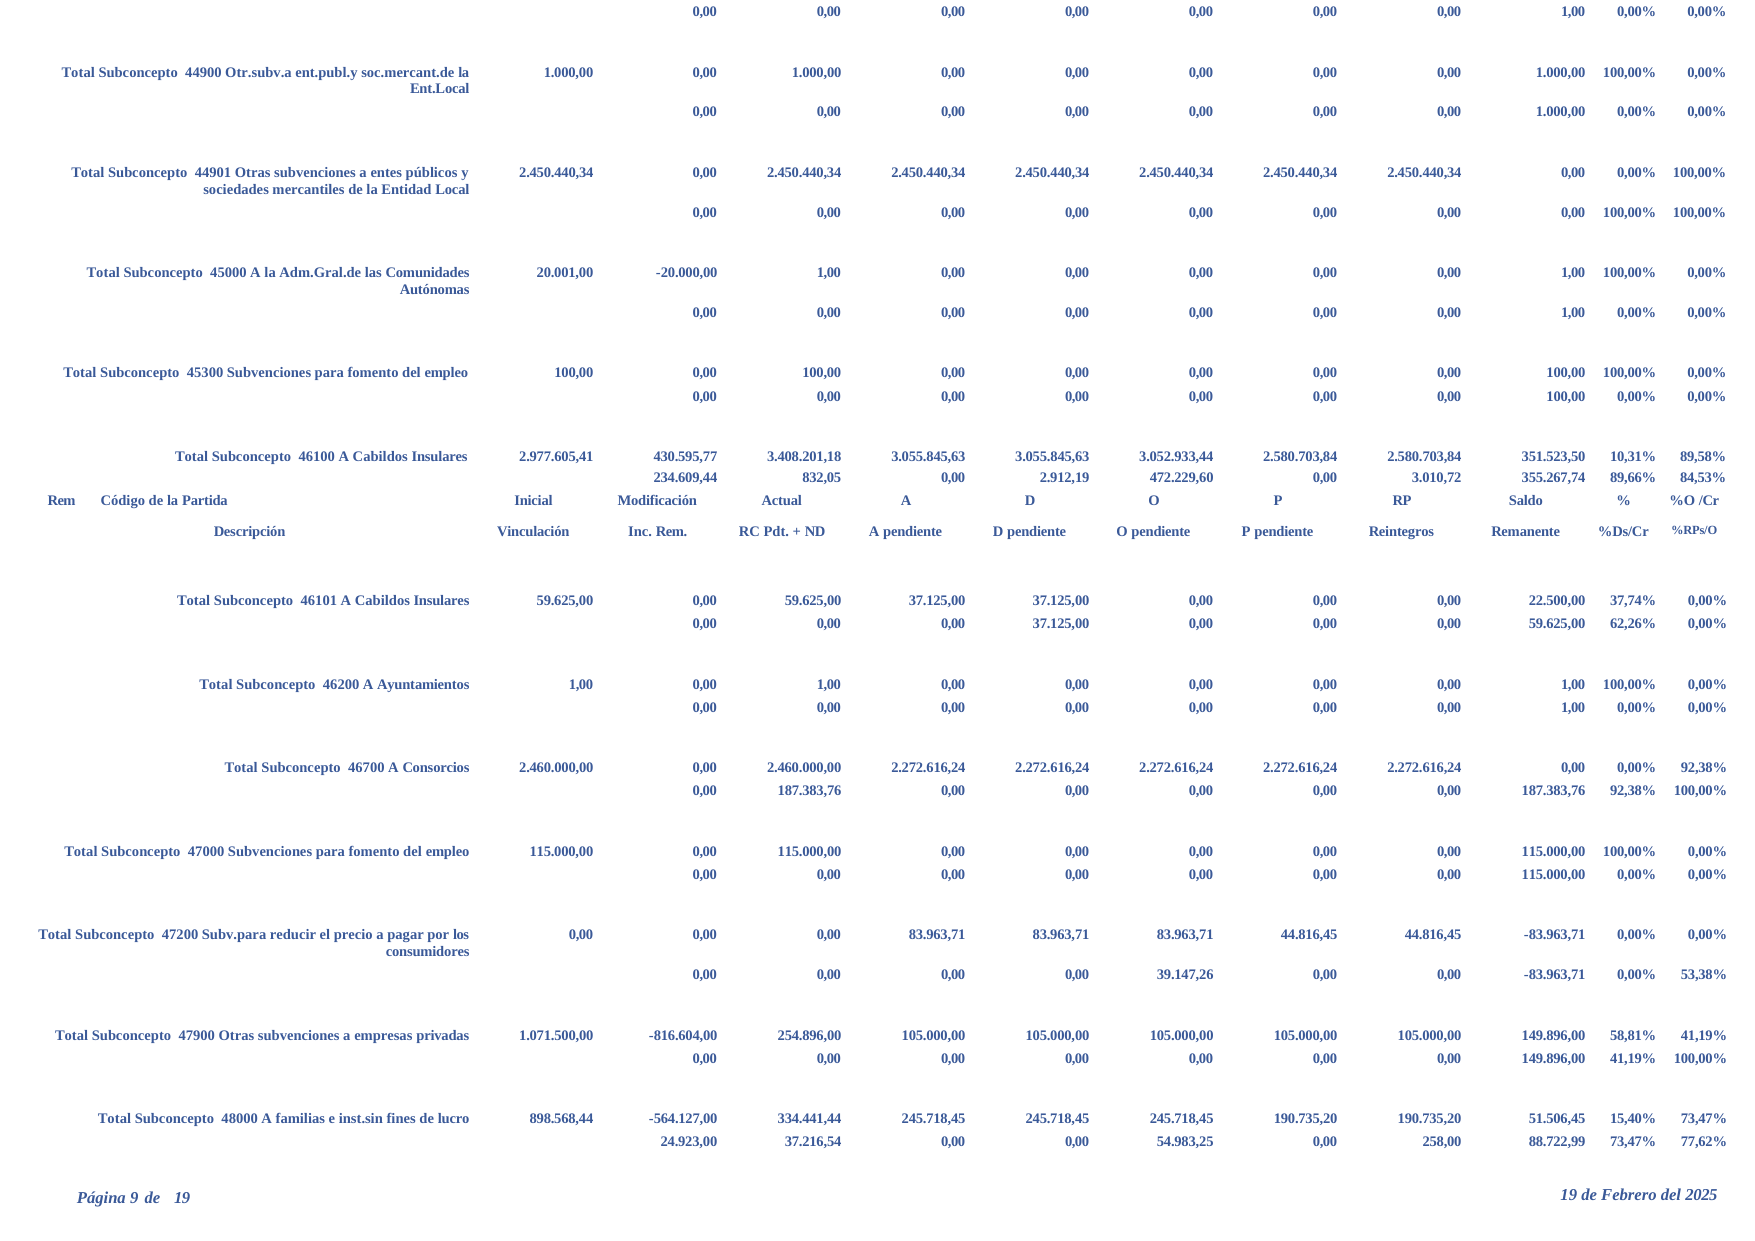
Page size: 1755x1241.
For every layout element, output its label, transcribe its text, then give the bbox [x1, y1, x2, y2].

table_cell 0,00 [1353, 654, 1476, 696]
table_cell 0,00 [855, 468, 979, 488]
table_cell [26, 1047, 483, 1088]
table_header %O /Cr [1663, 488, 1729, 516]
table_cell 100,00% [1591, 243, 1662, 301]
table_cell 0,00 [1103, 550, 1227, 612]
table_cell 44.816,45 [1353, 905, 1476, 963]
table_cell Vinculación [483, 516, 605, 550]
table_cell 0,00 [605, 821, 728, 863]
table_cell 105.000,00 [979, 1005, 1102, 1047]
table_cell Total Subconcepto 46200 A Ayuntamientos [26, 654, 483, 696]
table_cell 62,26% [1591, 612, 1662, 654]
table_cell 898.568,44 [483, 1089, 605, 1130]
table_cell 41,19% [1591, 1047, 1662, 1088]
table_cell 100,00% [1591, 42, 1662, 100]
table_cell 84,53% [1663, 468, 1732, 488]
table_cell 1,00 [728, 243, 855, 301]
table_cell 0,00 [605, 201, 728, 242]
table_cell 0,00 [605, 612, 728, 654]
table_cell 105.000,00 [855, 1005, 979, 1047]
table_cell 0,00 [605, 0, 728, 42]
table_cell Total Subconcepto 47200 Subv.para reducir el precio a pagar por los consumidores [26, 905, 483, 963]
table_cell 0,00% [1663, 385, 1732, 426]
table_cell [483, 201, 605, 242]
table_cell 59.625,00 [1476, 612, 1591, 654]
table_cell Descripción [26, 516, 483, 550]
table_cell -83.963,71 [1476, 963, 1591, 1005]
table_cell 3.052.933,44 [1103, 426, 1227, 468]
table_cell Total Subconcepto 44900 Otr.subv.a ent.publ.y soc.mercant.de la Ent.Local [26, 42, 483, 100]
table_cell 0,00% [1663, 343, 1732, 384]
table_cell 39.147,26 [1103, 963, 1227, 1005]
table_cell 2.450.440,34 [1103, 142, 1227, 201]
table_cell 0,00 [728, 863, 855, 904]
table_cell 0,00 [1103, 696, 1227, 737]
table_cell 0,00 [728, 0, 855, 42]
table_cell 2.460.000,00 [483, 738, 605, 779]
table_cell Total Subconcepto 46700 A Consorcios [26, 738, 483, 779]
table_cell 0,00 [605, 905, 728, 963]
table_cell 0,00 [979, 654, 1102, 696]
table_cell 54.983,25 [1103, 1130, 1227, 1172]
table_cell 245.718,45 [855, 1089, 979, 1130]
table_cell 2.912,19 [979, 468, 1102, 488]
table_cell 0,00 [855, 385, 979, 426]
table_cell 0,00 [1353, 612, 1476, 654]
table_cell 0,00 [1353, 201, 1476, 242]
table_cell [26, 963, 483, 1005]
table_cell 0,00 [855, 0, 979, 42]
table_cell 0,00% [1663, 863, 1729, 904]
table_cell 100,00 [1476, 343, 1591, 384]
table_cell 0,00 [605, 654, 728, 696]
table_cell 0,00 [1103, 779, 1227, 821]
table_cell RC Pdt. + ND [728, 516, 855, 550]
table_cell [483, 1047, 605, 1088]
table_cell 0,00% [1591, 696, 1662, 737]
table_cell 0,00 [1227, 863, 1353, 904]
table_cell 100,00% [1663, 779, 1729, 821]
table_cell 472.229,60 [1103, 468, 1227, 488]
table_cell 0,00 [1103, 612, 1227, 654]
table_cell 2.272.616,24 [1353, 738, 1476, 779]
table_cell 0,00 [1103, 863, 1227, 904]
table_cell 0,00 [1227, 696, 1353, 737]
table_cell 0,00 [979, 696, 1102, 737]
table_cell 0,00% [1663, 550, 1729, 612]
table_cell [483, 696, 605, 737]
table_cell 2.450.440,34 [979, 142, 1102, 201]
table_cell 0,00% [1591, 863, 1662, 904]
table_cell [483, 0, 605, 42]
table_cell 0,00 [979, 821, 1102, 863]
table_cell 334.441,44 [728, 1089, 855, 1130]
table_cell 37,74% [1591, 550, 1662, 612]
table_cell 0,00 [1353, 779, 1476, 821]
table_cell 2.450.440,34 [1353, 142, 1476, 201]
table_cell 0,00 [1227, 0, 1352, 42]
table_cell 355.267,74 [1476, 468, 1591, 488]
table_cell 430.595,77 [605, 426, 728, 468]
table_cell [26, 696, 483, 737]
table_cell 0,00 [855, 100, 979, 142]
table_cell 0,00 [1227, 301, 1352, 343]
table_cell 190.735,20 [1227, 1089, 1353, 1130]
table_cell 0,00 [728, 385, 855, 426]
table_cell Total Subconcepto 47000 Subvenciones para fomento del empleo [26, 821, 483, 863]
table_cell 0,00 [605, 142, 728, 201]
table_cell 2.450.440,34 [1227, 142, 1352, 201]
table_cell %Ds/Cr [1591, 516, 1662, 550]
table_cell 41,19% [1663, 1005, 1729, 1047]
table_cell 0,00 [1227, 343, 1352, 384]
table_header P [1227, 488, 1353, 516]
table_cell 20.001,00 [483, 243, 605, 301]
table_cell 0,00 [605, 42, 728, 100]
table_cell 190.735,20 [1353, 1089, 1476, 1130]
table_cell 100,00% [1591, 654, 1662, 696]
table_cell 22.500,00 [1476, 550, 1591, 612]
table_cell 1,00 [1476, 0, 1591, 42]
table_cell 10,31% [1591, 426, 1662, 468]
table_cell Total Subconcepto 46101 A Cabildos Insulares [26, 550, 483, 612]
table_cell 149.896,00 [1476, 1047, 1591, 1088]
table_cell 100,00 [1476, 385, 1591, 426]
table_cell 100,00 [728, 343, 855, 384]
table_cell 0,00 [1103, 100, 1227, 142]
table_cell 351.523,50 [1476, 426, 1591, 468]
table_cell 2.272.616,24 [855, 738, 979, 779]
table_cell 0,00 [1353, 963, 1476, 1005]
table_cell 0,00 [855, 779, 979, 821]
table_header A [855, 488, 979, 516]
table_cell Total Subconcepto 45000 A la Adm.Gral.de las Comunidades Autónomas [26, 243, 483, 301]
table_cell 0,00 [1103, 343, 1227, 384]
table_cell 44.816,45 [1227, 905, 1353, 963]
table_cell D pendiente [979, 516, 1102, 550]
table_cell [26, 863, 483, 904]
table_cell 0,00 [855, 1130, 979, 1172]
table_cell 83.963,71 [979, 905, 1102, 963]
table_cell 83.963,71 [1103, 905, 1227, 963]
table_cell [483, 963, 605, 1005]
table_cell 100,00% [1591, 343, 1662, 384]
table_cell 0,00% [1663, 42, 1732, 100]
table_cell 0,00% [1591, 100, 1662, 142]
table_cell 1.071.500,00 [483, 1005, 605, 1047]
table_cell 0,00 [1476, 738, 1591, 779]
table_cell 0,00 [1103, 1047, 1227, 1088]
table_cell 1,00 [1476, 654, 1591, 696]
table_cell 0,00% [1663, 612, 1729, 654]
table_cell 0,00% [1591, 0, 1662, 42]
table_cell 0,00 [1353, 385, 1476, 426]
table_cell 0,00 [1353, 301, 1476, 343]
table_cell 115.000,00 [1476, 863, 1591, 904]
table_cell 100,00% [1663, 142, 1732, 201]
table_cell 0,00 [855, 696, 979, 737]
table_cell 0,00 [979, 301, 1102, 343]
table_cell 0,00 [1227, 42, 1352, 100]
table_cell 0,00 [855, 821, 979, 863]
table_cell 2.450.440,34 [483, 142, 605, 201]
table_cell 0,00 [728, 301, 855, 343]
table_cell 0,00 [1103, 243, 1227, 301]
table_cell 73,47% [1663, 1089, 1729, 1130]
table_cell %RPs/O [1663, 516, 1729, 550]
table_cell 0,00 [1227, 779, 1353, 821]
table_cell 0,00 [979, 385, 1102, 426]
table_cell 0,00 [855, 963, 979, 1005]
table_cell 73,47% [1591, 1130, 1662, 1172]
table_cell 0,00 [605, 385, 728, 426]
table_cell 100,00% [1663, 1047, 1729, 1088]
table_cell 2.977.605,41 [483, 426, 605, 468]
table_cell [26, 0, 483, 42]
table_cell 115.000,00 [728, 821, 855, 863]
table_cell Total Subconcepto 45300 Subvenciones para fomento del empleo [26, 343, 483, 384]
table_cell 0,00 [1353, 343, 1476, 384]
table_header Actual [728, 488, 855, 516]
table_cell 2.460.000,00 [728, 738, 855, 779]
table_cell [483, 100, 605, 142]
table_cell 51.506,45 [1476, 1089, 1591, 1130]
table_cell 0,00 [1227, 100, 1352, 142]
table_cell 0,00 [1353, 243, 1476, 301]
table_cell 59.625,00 [483, 550, 605, 612]
table_cell [483, 468, 605, 488]
table_cell A pendiente [855, 516, 979, 550]
table_cell 0,00 [855, 42, 979, 100]
table_cell 0,00 [979, 343, 1102, 384]
table_cell 234.609,44 [605, 468, 728, 488]
table_header D [979, 488, 1102, 516]
table_cell 0,00 [605, 738, 728, 779]
table_cell 3.408.201,18 [728, 426, 855, 468]
table_cell 1.000,00 [728, 42, 855, 100]
table_cell 0,00% [1663, 905, 1729, 963]
table_cell 0,00% [1591, 142, 1662, 201]
table_cell -564.127,00 [605, 1089, 728, 1130]
table_header Saldo [1476, 488, 1591, 516]
table_cell 0,00 [979, 963, 1102, 1005]
table_cell 254.896,00 [728, 1005, 855, 1047]
table_cell 0,00% [1663, 0, 1732, 42]
table_cell 0,00 [1227, 612, 1353, 654]
table_cell P pendiente [1227, 516, 1353, 550]
table_cell 0,00 [855, 343, 979, 384]
table_cell 59.625,00 [728, 550, 855, 612]
table_cell Total Subconcepto 48000 A familias e inst.sin fines de lucro [26, 1089, 483, 1130]
table_cell -816.604,00 [605, 1005, 728, 1047]
table_cell 832,05 [728, 468, 855, 488]
table_cell 0,00% [1663, 696, 1729, 737]
table_cell 115.000,00 [1476, 821, 1591, 863]
table_cell -20.000,00 [605, 243, 728, 301]
table_cell 105.000,00 [1227, 1005, 1353, 1047]
table_cell 92,38% [1663, 738, 1729, 779]
table_cell 0,00 [605, 343, 728, 384]
table_cell 0,00 [1227, 201, 1352, 242]
table_cell 3.010,72 [1353, 468, 1476, 488]
table_header Rem Código de la Partida [26, 488, 483, 516]
table_cell 3.055.845,63 [855, 426, 979, 468]
table_cell 0,00 [605, 550, 728, 612]
table_cell 2.580.703,84 [1227, 426, 1352, 468]
table_cell 0,00 [1227, 468, 1352, 488]
table_cell 100,00% [1591, 201, 1662, 242]
table_cell 0,00 [855, 301, 979, 343]
table_cell 258,00 [1353, 1130, 1476, 1172]
table_cell 0,00 [1227, 243, 1352, 301]
table_cell 245.718,45 [1103, 1089, 1227, 1130]
table_cell 0,00 [1227, 1047, 1353, 1088]
table_cell 100,00% [1663, 201, 1732, 242]
table_cell 3.055.845,63 [979, 426, 1102, 468]
table_cell [483, 1130, 605, 1172]
table_header RP [1353, 488, 1476, 516]
table_cell 1,00 [1476, 696, 1591, 737]
table_cell [26, 468, 483, 488]
table_cell 92,38% [1591, 779, 1662, 821]
table_cell 1.000,00 [1476, 42, 1591, 100]
table_cell 1,00 [1476, 301, 1591, 343]
table_header Modificación [605, 488, 728, 516]
table_cell 0,00 [728, 201, 855, 242]
table_header O [1103, 488, 1227, 516]
table_cell 0,00 [1103, 0, 1227, 42]
table_cell 0,00 [855, 243, 979, 301]
table_cell 0,00 [728, 612, 855, 654]
table_cell 0,00 [605, 963, 728, 1005]
table_cell 0,00 [979, 779, 1102, 821]
table_cell 0,00 [728, 100, 855, 142]
table_cell 58,81% [1591, 1005, 1662, 1047]
table_cell 0,00 [605, 779, 728, 821]
table_cell 2.272.616,24 [1227, 738, 1353, 779]
table_cell 2.580.703,84 [1353, 426, 1476, 468]
table_cell 0,00 [605, 100, 728, 142]
table_cell 0,00% [1663, 301, 1732, 343]
table_cell 0,00% [1591, 963, 1662, 1005]
table_cell 0,00 [605, 1047, 728, 1088]
table_cell 37.125,00 [855, 550, 979, 612]
table_cell [26, 201, 483, 242]
table_cell 0,00 [855, 201, 979, 242]
table_cell Remanente [1476, 516, 1591, 550]
table_cell 0,00 [605, 863, 728, 904]
table_cell 0,00 [605, 696, 728, 737]
table_cell 115.000,00 [483, 821, 605, 863]
table_cell Total Subconcepto 47900 Otras subvenciones a empresas privadas [26, 1005, 483, 1047]
table_cell 0,00 [1103, 821, 1227, 863]
table_cell [483, 301, 605, 343]
table_cell 15,40% [1591, 1089, 1662, 1130]
table_cell 245.718,45 [979, 1089, 1102, 1130]
table_cell 1.000,00 [1476, 100, 1591, 142]
table_header % [1591, 488, 1662, 516]
table_cell 0,00 [483, 905, 605, 963]
table_cell 0,00 [979, 201, 1102, 242]
table_cell [26, 385, 483, 426]
table_cell 0,00% [1663, 821, 1729, 863]
table_cell 0,00 [1353, 863, 1476, 904]
table_cell 0,00 [1353, 550, 1476, 612]
table_cell 0,00 [855, 1047, 979, 1088]
table_cell 1,00 [483, 654, 605, 696]
table_cell Reintegros [1353, 516, 1476, 550]
table_cell 0,00 [1103, 385, 1227, 426]
table_cell 89,58% [1663, 426, 1732, 468]
table_cell 0,00 [1103, 42, 1227, 100]
table_cell 0,00 [728, 905, 855, 963]
table_cell 1,00 [1476, 243, 1591, 301]
table_cell 37.125,00 [979, 550, 1102, 612]
table_cell 0,00 [1103, 301, 1227, 343]
table_cell 0,00 [979, 1130, 1102, 1172]
table_cell 100,00% [1591, 821, 1662, 863]
table_cell 0,00 [1103, 654, 1227, 696]
table_cell 0,00 [728, 1047, 855, 1088]
table_cell [483, 612, 605, 654]
table_cell 187.383,76 [728, 779, 855, 821]
table_cell 0,00% [1663, 100, 1732, 142]
table_cell 2.272.616,24 [979, 738, 1102, 779]
table_cell 53,38% [1663, 963, 1729, 1005]
table_cell 0,00 [979, 243, 1102, 301]
table_cell 0,00 [1353, 821, 1476, 863]
table_cell [26, 1130, 483, 1172]
table_cell 88.722,99 [1476, 1130, 1591, 1172]
table_cell 0,00 [1476, 201, 1591, 242]
table_cell 0,00% [1663, 654, 1729, 696]
table_cell [26, 100, 483, 142]
table_cell 1,00 [728, 654, 855, 696]
table_cell 0,00 [1227, 385, 1352, 426]
table_cell [483, 385, 605, 426]
table_cell 0,00% [1591, 738, 1662, 779]
table_cell [26, 779, 483, 821]
table_cell 37.125,00 [979, 612, 1102, 654]
table_cell 105.000,00 [1103, 1005, 1227, 1047]
table_cell -83.963,71 [1476, 905, 1591, 963]
table_cell 0,00 [728, 963, 855, 1005]
table_cell 0,00 [1227, 821, 1353, 863]
table_cell 0,00 [1227, 654, 1353, 696]
table_cell 0,00 [1353, 696, 1476, 737]
table_cell 0,00 [979, 100, 1102, 142]
table_cell [26, 301, 483, 343]
table_cell 0,00 [1103, 201, 1227, 242]
table_cell 0,00% [1663, 243, 1732, 301]
table_cell 0,00 [979, 863, 1102, 904]
table_header Inicial [483, 488, 605, 516]
table_cell 0,00 [1227, 963, 1353, 1005]
table_cell 37.216,54 [728, 1130, 855, 1172]
table_cell [483, 863, 605, 904]
table_cell 0,00 [855, 612, 979, 654]
table_cell Total Subconcepto 44901 Otras subvenciones a entes públicos y sociedades mercantiles de la Entidad Local [26, 142, 483, 201]
table_cell 0,00 [979, 42, 1102, 100]
table_cell Inc. Rem. [605, 516, 728, 550]
table_cell 0,00 [1353, 42, 1476, 100]
table_cell 0,00% [1591, 385, 1662, 426]
table_cell 2.450.440,34 [855, 142, 979, 201]
table_cell 0,00% [1591, 905, 1662, 963]
table_cell 0,00 [855, 863, 979, 904]
table_cell 83.963,71 [855, 905, 979, 963]
table_cell O pendiente [1103, 516, 1227, 550]
table_cell 0,00 [1353, 100, 1476, 142]
table_cell 24.923,00 [605, 1130, 728, 1172]
table_cell 105.000,00 [1353, 1005, 1476, 1047]
table_cell 0,00% [1591, 301, 1662, 343]
table_cell 1.000,00 [483, 42, 605, 100]
table_cell 0,00 [728, 696, 855, 737]
table_cell 0,00 [979, 0, 1102, 42]
table_cell [483, 779, 605, 821]
table_cell Total Subconcepto 46100 A Cabildos Insulares [26, 426, 483, 468]
table_cell 0,00 [1353, 0, 1476, 42]
table_cell 0,00 [605, 301, 728, 343]
table_cell 77,62% [1663, 1130, 1729, 1172]
table_cell 0,00 [855, 654, 979, 696]
table_cell 0,00 [1353, 1047, 1476, 1088]
table_cell 149.896,00 [1476, 1005, 1591, 1047]
table_cell 0,00 [1227, 550, 1353, 612]
table_cell 0,00 [1476, 142, 1591, 201]
table_cell 100,00 [483, 343, 605, 384]
table_cell 0,00 [1227, 1130, 1353, 1172]
table_cell 2.272.616,24 [1103, 738, 1227, 779]
table_cell 2.450.440,34 [728, 142, 855, 201]
table_cell 89,66% [1591, 468, 1662, 488]
table_cell 0,00 [979, 1047, 1102, 1088]
table_cell [26, 612, 483, 654]
table_cell 187.383,76 [1476, 779, 1591, 821]
